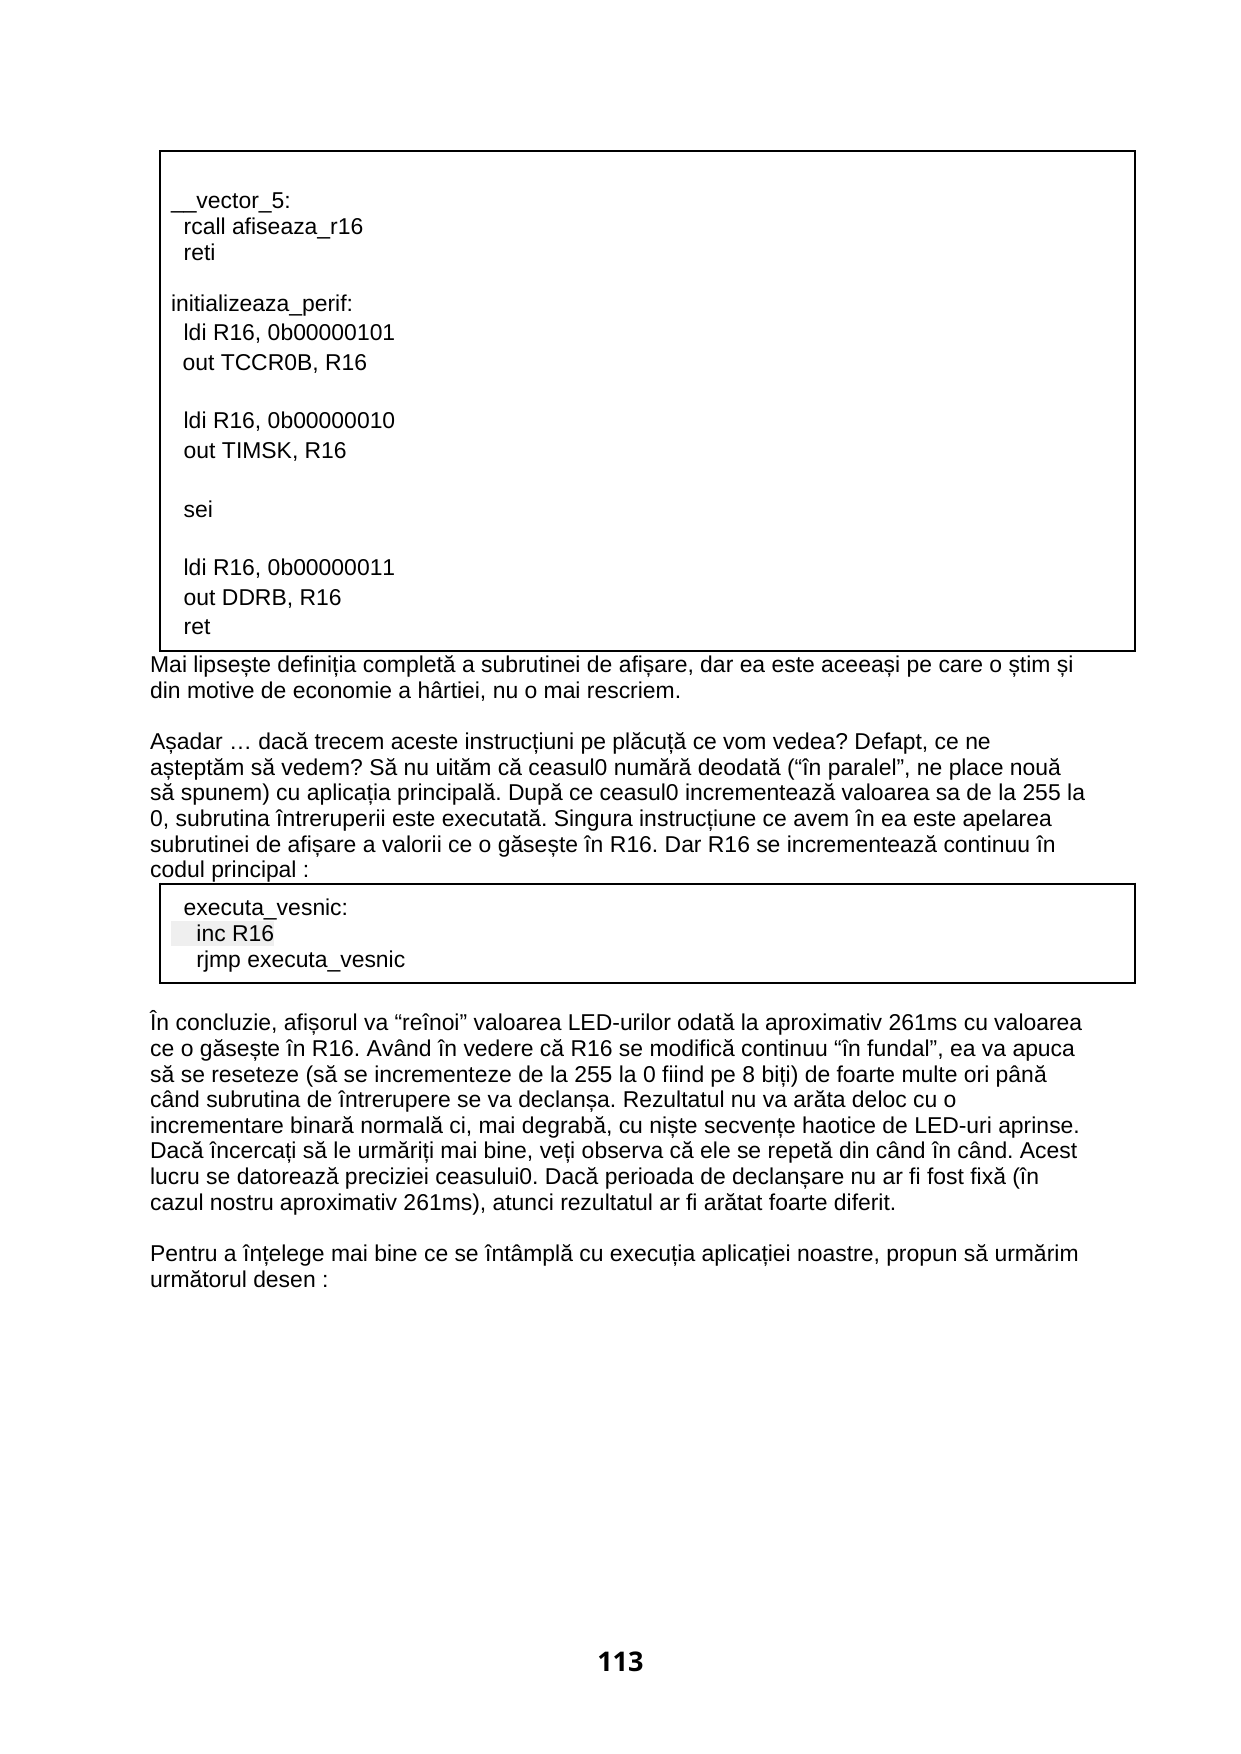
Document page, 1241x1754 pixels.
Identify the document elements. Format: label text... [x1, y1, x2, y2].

text Pentru a înțelege mai bine ce se întâmplă cu execuția aplicației noastre, propun să urmărim următorul desen : [150, 1241, 1091, 1292]
table_header executa_vesnic: inc R16 rjmp executa_vesnic [161, 885, 1134, 982]
text În concluzie, afișorul va “reînoi” valoarea LED-urilor odată la aproximativ 261ms cu valoarea ce o găsește în R16. Având în vedere că R16 se modifică continuu “în fundal”, ea va apuca să se reseteze (să se incrementeze de la 255 la 0 fiind pe 8 biți) de foarte multe ori până când subrutina de întrerupere se va declanșa. Rezultatul nu va arăta deloc cu o incrementare binară normală ci, mai degrabă, cu niște secvențe haotice de LED-uri aprinse. Dacă încercați să le urmăriți mai bine, veți observa că ele se repetă din când în când. Acest lucru se datorează preciziei ceasului0. Dacă perioada de declanșare nu ar fi fost fixă (în cazul nostru aproximativ 261ms), atunci rezultatul ar fi arătat foarte diferit. [150, 1010, 1091, 1215]
table_header __vector_5: rcall afiseaza_r16 reti initializeaza_perif: ldi R16, 0b00000101 out TCCR0B, R16 ldi R16, 0b00000010 out TIMSK, R16 sei ldi R16, 0b00000011 out DDRB, R16 ret [161, 152, 1134, 650]
text Mai lipsește definiția completă a subrutinei de afișare, dar ea este aceeași pe care o știm și din motive de economie a hârtiei, nu o mai rescriem. [150, 652, 1091, 703]
text Așadar … dacă trecem aceste instrucțiuni pe plăcuță ce vom vedea? Defapt, ce ne așteptăm să vedem? Să nu uităm că ceasul0 numără deodată (“în paralel”, ne place nouă să spunem) cu aplicația principală. După ce ceasul0 incrementează valoarea sa de la 255 la 0, subrutina întreruperii este executată. Singura instrucțiune ce avem în ea este apelarea subrutinei de afișare a valorii ce o găsește în R16. Dar R16 se incrementează continuu în codul principal : [150, 729, 1091, 882]
